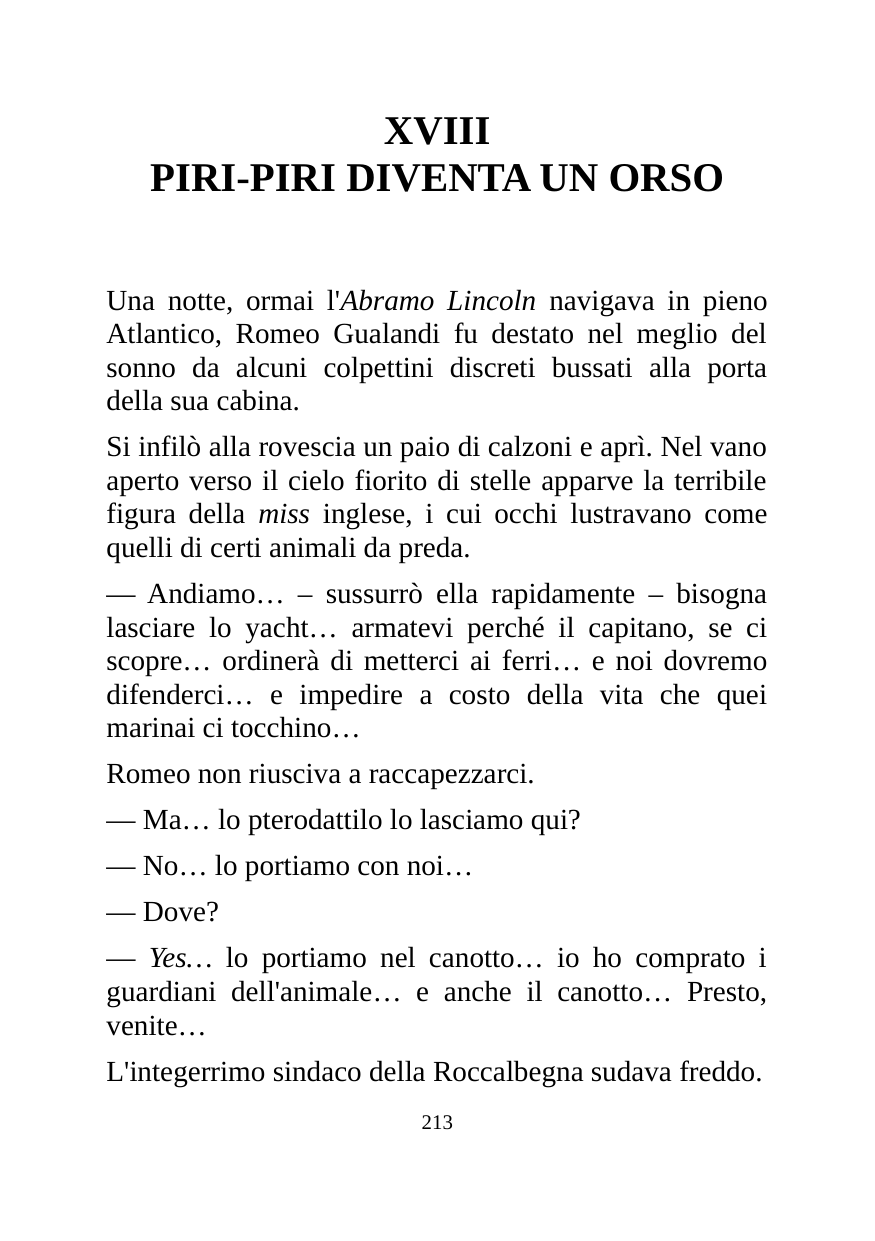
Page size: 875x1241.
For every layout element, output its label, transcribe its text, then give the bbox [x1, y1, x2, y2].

text — Andiamo… – sussurrò ella rapidamente – bisogna lasciare lo yacht… armatevi perché il capitano, se ci scopre… ordinerà di metterci ai ferri… e noi dovremo difenderci… e impedire a costo della vita che quei marinai ci tocchino… [106, 576, 768, 744]
text — Ma… lo pterodattilo lo lasciamo qui? [106, 802, 768, 836]
text — Yes… lo portiamo nel canotto… io ho comprato i guardiani dell'animale… e anche il canotto… Presto, venite… [106, 941, 768, 1041]
text — No… lo portiamo con noi… [106, 848, 768, 882]
subtitle XVIII PIRI-PIRI DIVENTA UN ORSO [106, 106, 768, 200]
text L'integerrimo sindaco della Roccalbegna sudava freddo. [106, 1054, 768, 1087]
text — Dove? [106, 894, 768, 928]
text Romeo non riusciva a raccapezzarci. [106, 756, 768, 790]
text Una notte, ormai l'Abramo Lincoln navigava in pieno Atlantico, Romeo Gualandi fu destato nel meglio del sonno da alcuni colpettini discreti bussati alla porta della sua cabina. [106, 283, 768, 417]
text Si infilò alla rovescia un paio di calzoni e aprì. Nel vano aperto verso il cielo fiorito di stelle apparve la terribile figura della miss inglese, i cui occhi lustravano come quelli di certi animali da preda. [106, 429, 768, 564]
